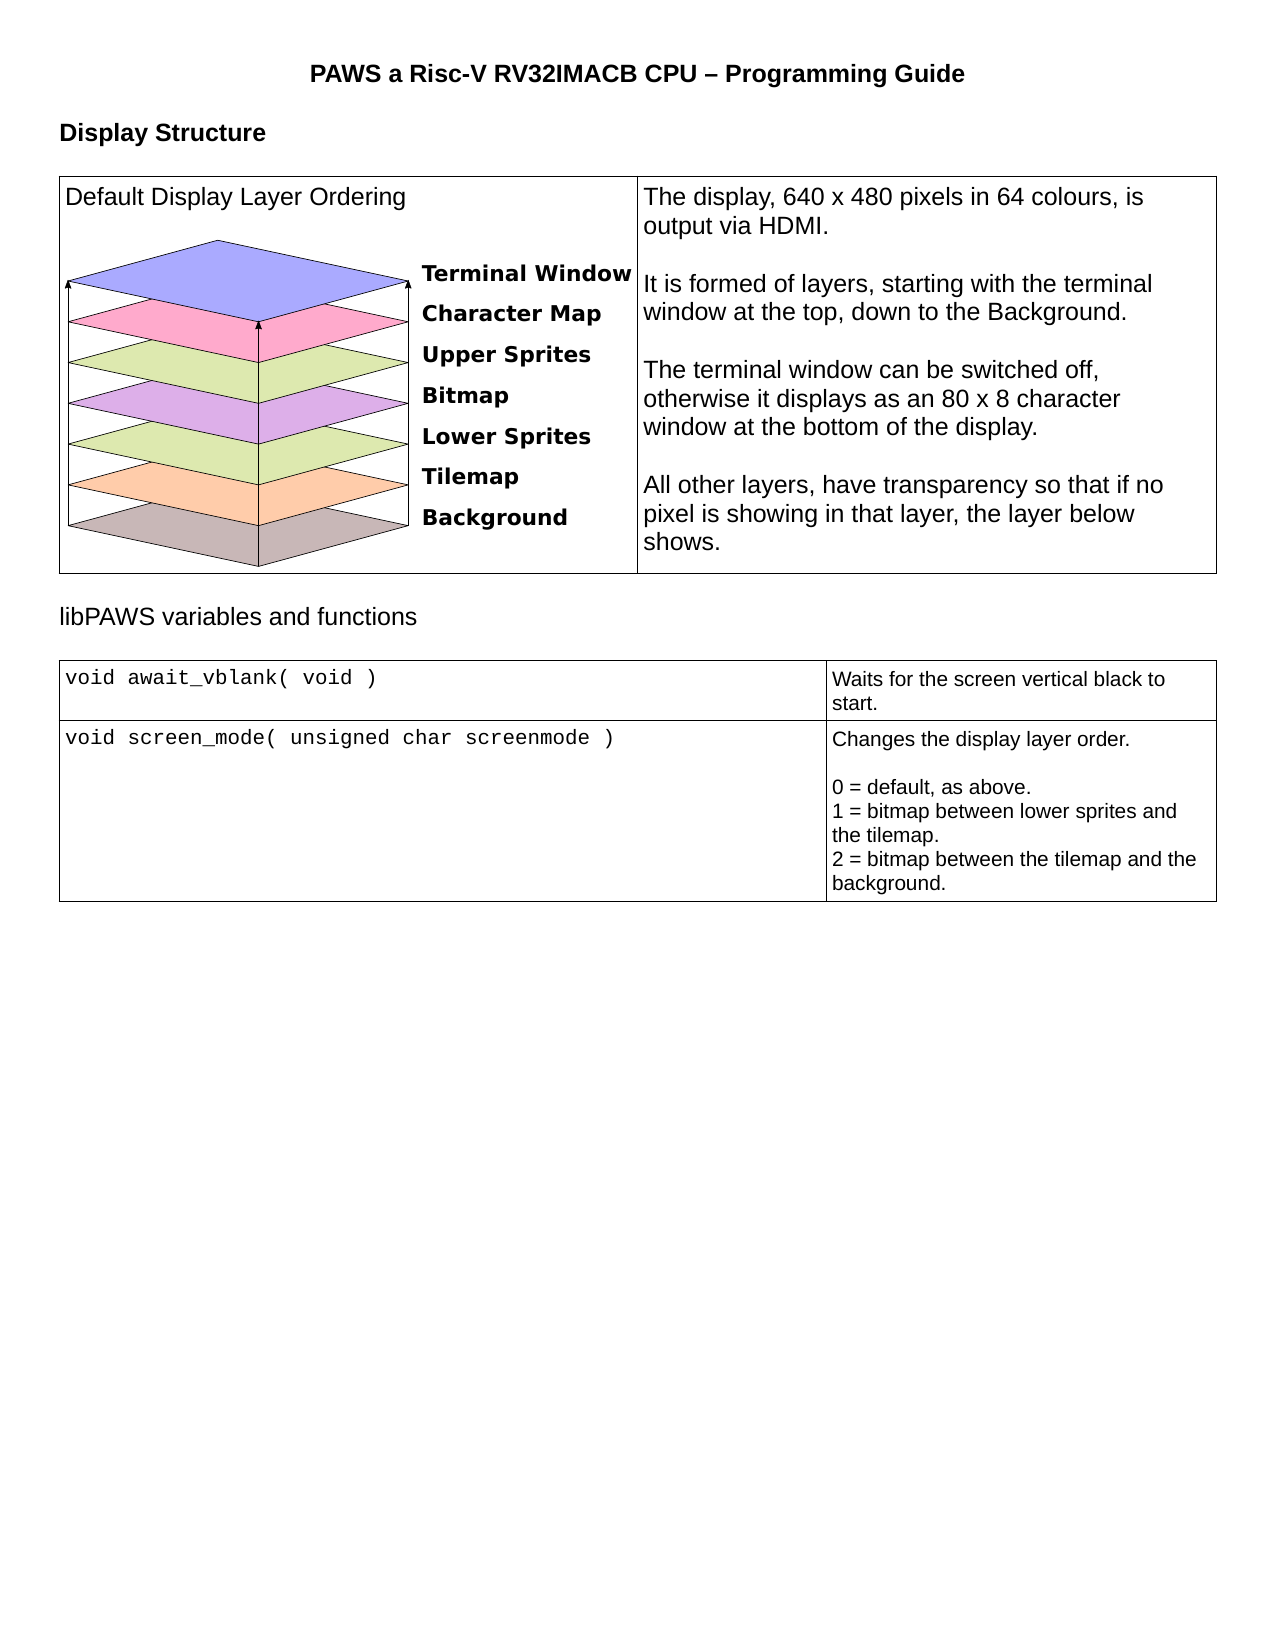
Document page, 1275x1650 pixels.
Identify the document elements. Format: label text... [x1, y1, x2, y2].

table_cell void screen_mode( unsigned char screenmode ) [60, 721, 826, 901]
table_cell Changes the display layer order. 0 = default, as above. 1 = bitmap between lower sprites and the tilemap. 2 = bitmap between the tilemap and the background. [827, 721, 1216, 901]
table_header Waits for the screen vertical black to start. [827, 661, 1216, 720]
table_header The display, 640 x 480 pixels in 64 colours, is output via HDMI. It is formed of layers, starting with the terminal window at the top, down to the Background. The terminal window can be switched off, otherwise it displays as an 80 x 8 character window at the bottom of the display. All other layers, have transparency so that if no pixel is showing in that layer, the layer below shows. [638, 177, 1216, 573]
text libPAWS variables and functions [59, 602, 1216, 631]
table_header void await_vblank( void ) [60, 661, 826, 720]
table_header Default Display Layer Ordering [60, 177, 637, 573]
text Display Structure [59, 118, 1216, 147]
